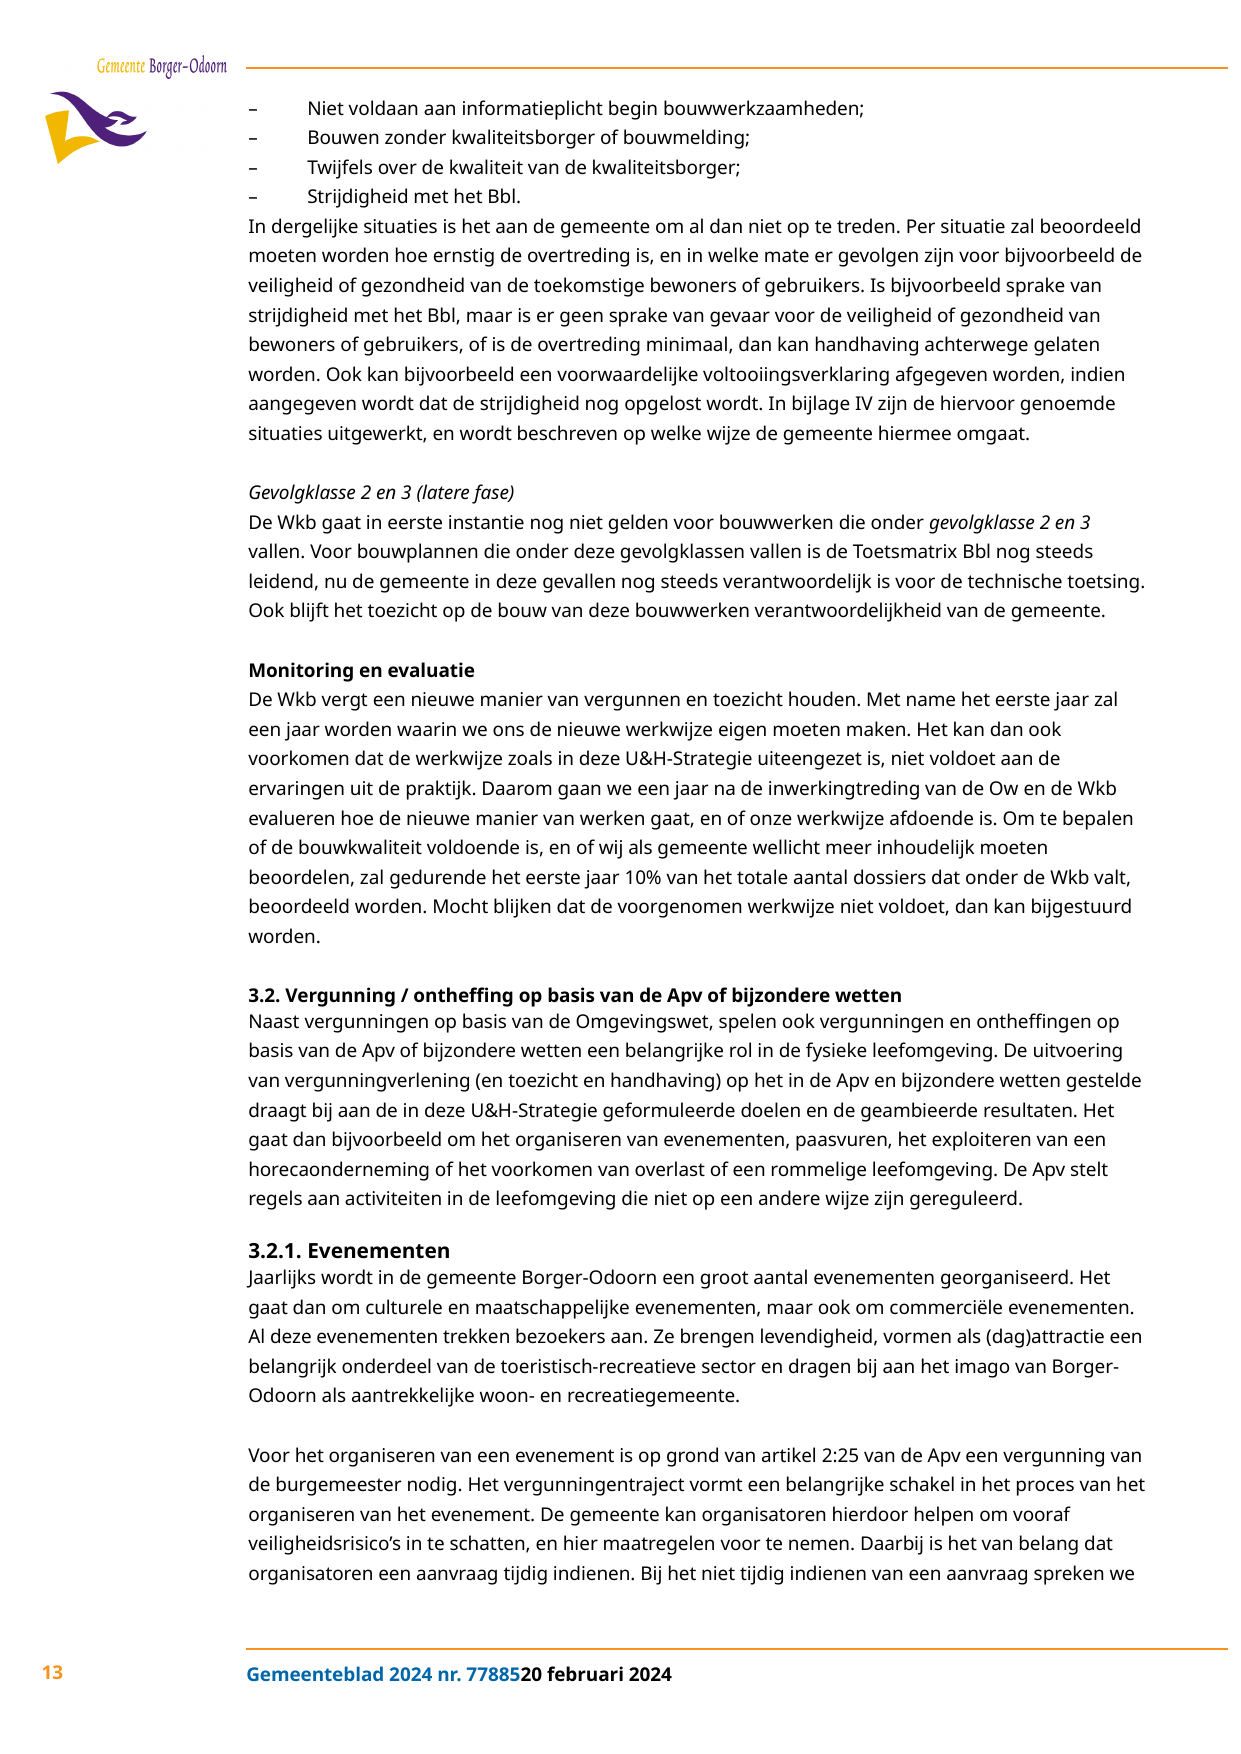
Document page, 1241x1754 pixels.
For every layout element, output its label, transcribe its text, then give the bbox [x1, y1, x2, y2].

list Bouwen zonder kwaliteitsborger of bouwmelding; [248, 124, 1152, 150]
list Niet voldaan aan informatieplicht begin bouwwerkzaamheden; [248, 95, 1152, 121]
text 3.2. Vergunning / ontheffing op basis van de Apv of bijzondere wetten [248, 982, 1152, 1008]
text In dergelijke situaties is het aan de gemeente om al dan niet op te treden. Per situatie zal beoordeeld moeten worden hoe ernstig de overtreding is, en in welke mate er gevolgen zijn voor bijvoorbeeld de veiligheid of gezondheid van de toekomstige bewoners of gebruikers. Is bijvoorbeeld sprake van strijdigheid met het Bbl, maar is er geen sprake van gevaar voor de veiligheid of gezondheid van bewoners of gebruikers, of is de overtreding minimaal, dan kan handhaving achterwege gelaten worden. Ook kan bijvoorbeeld een voorwaardelijke voltooiingsverklaring afgegeven worden, indien aangegeven wordt dat de strijdigheid nog opgelost wordt. In bijlage IV zijn de hiervoor genoemde situaties uitgewerkt, en wordt beschreven op welke wijze de gemeente hiermee omgaat. [248, 213, 1152, 446]
text Monitoring en evaluatie [248, 657, 1152, 683]
text De Wkb gaat in eerste instantie nog niet gelden voor bouwwerken die onder gevolgklasse 2 en 3 vallen. Voor bouwplannen die onder deze gevolgklassen vallen is de Toetsmatrix Bbl nog steeds leidend, nu de gemeente in deze gevallen nog steeds verantwoordelijk is voor de technische toetsing. Ook blijft het toezicht op de bouw van deze bouwwerken verantwoordelijkheid van de gemeente. [248, 509, 1152, 623]
text Jaarlijks wordt in de gemeente Borger-Odoorn een groot aantal evenementen georganiseerd. Het gaat dan om culturele en maatschappelijke evenementen, maar ook om commerciële evenementen. Al deze evenementen trekken bezoekers aan. Ze brengen levendigheid, vormen als (dag)attractie een belangrijk onderdeel van de toeristisch-recreatieve sector en dragen bij aan het imago van Borger-Odoorn als aantrekkelijke woon- en recreatiegemeente. [248, 1264, 1152, 1408]
picture [41, 47, 231, 172]
list Strijdigheid met het Bbl. [248, 183, 1152, 209]
text Gevolgklasse 2 en 3 (latere fase) [248, 479, 1152, 505]
list Twijfels over de kwaliteit van de kwaliteitsborger; [248, 154, 1152, 180]
text Naast vergunningen op basis van de Omgevingswet, spelen ook vergunningen en ontheffingen op basis van de Apv of bijzondere wetten een belangrijke rol in de fysieke leefomgeving. De uitvoering van vergunningverlening (en toezicht en handhaving) op het in de Apv en bijzondere wetten gestelde draagt bij aan de in deze U&H-Strategie geformuleerde doelen en de geambieerde resultaten. Het gaat dan bijvoorbeeld om het organiseren van evenementen, paasvuren, het exploiteren van een horecaonderneming of het voorkomen van overlast of een rommelige leefomgeving. De Apv stelt regels aan activiteiten in de leefomgeving die niet op een andere wijze zijn gereguleerd. [248, 1008, 1152, 1211]
text Voor het organiseren van een evenement is op grond van artikel 2:25 van de Apv een vergunning van de burgemeester nodig. Het vergunningentraject vormt een belangrijke schakel in het proces van het organiseren van het evenement. De gemeente kan organisatoren hierdoor helpen om vooraf veiligheidsrisico’s in te schatten, en hier maatregelen voor te nemen. Daarbij is het van belang dat organisatoren een aanvraag tijdig indienen. Bij het niet tijdig indienen van een aanvraag spreken we [248, 1442, 1152, 1586]
text 3.2.1. Evenementen [248, 1236, 1152, 1264]
text De Wkb vergt een nieuwe manier van vergunnen en toezicht houden. Met name het eerste jaar zal een jaar worden waarin we ons de nieuwe werkwijze eigen moeten maken. Het kan dan ook voorkomen dat de werkwijze zoals in deze U&H-Strategie uiteengezet is, niet voldoet aan de ervaringen uit de praktijk. Daarom gaan we een jaar na de inwerkingtreding van de Ow en de Wkb evalueren hoe de nieuwe manier van werken gaat, en of onze werkwijze afdoende is. Om te bepalen of de bouwkwaliteit voldoende is, en of wij als gemeente wellicht meer inhoudelijk moeten beoordelen, zal gedurende het eerste jaar 10% van het totale aantal dossiers dat onder de Wkb valt, beoordeeld worden. Mocht blijken dat de voorgenomen werkwijze niet voldoet, dan kan bijgestuurd worden. [248, 686, 1152, 949]
